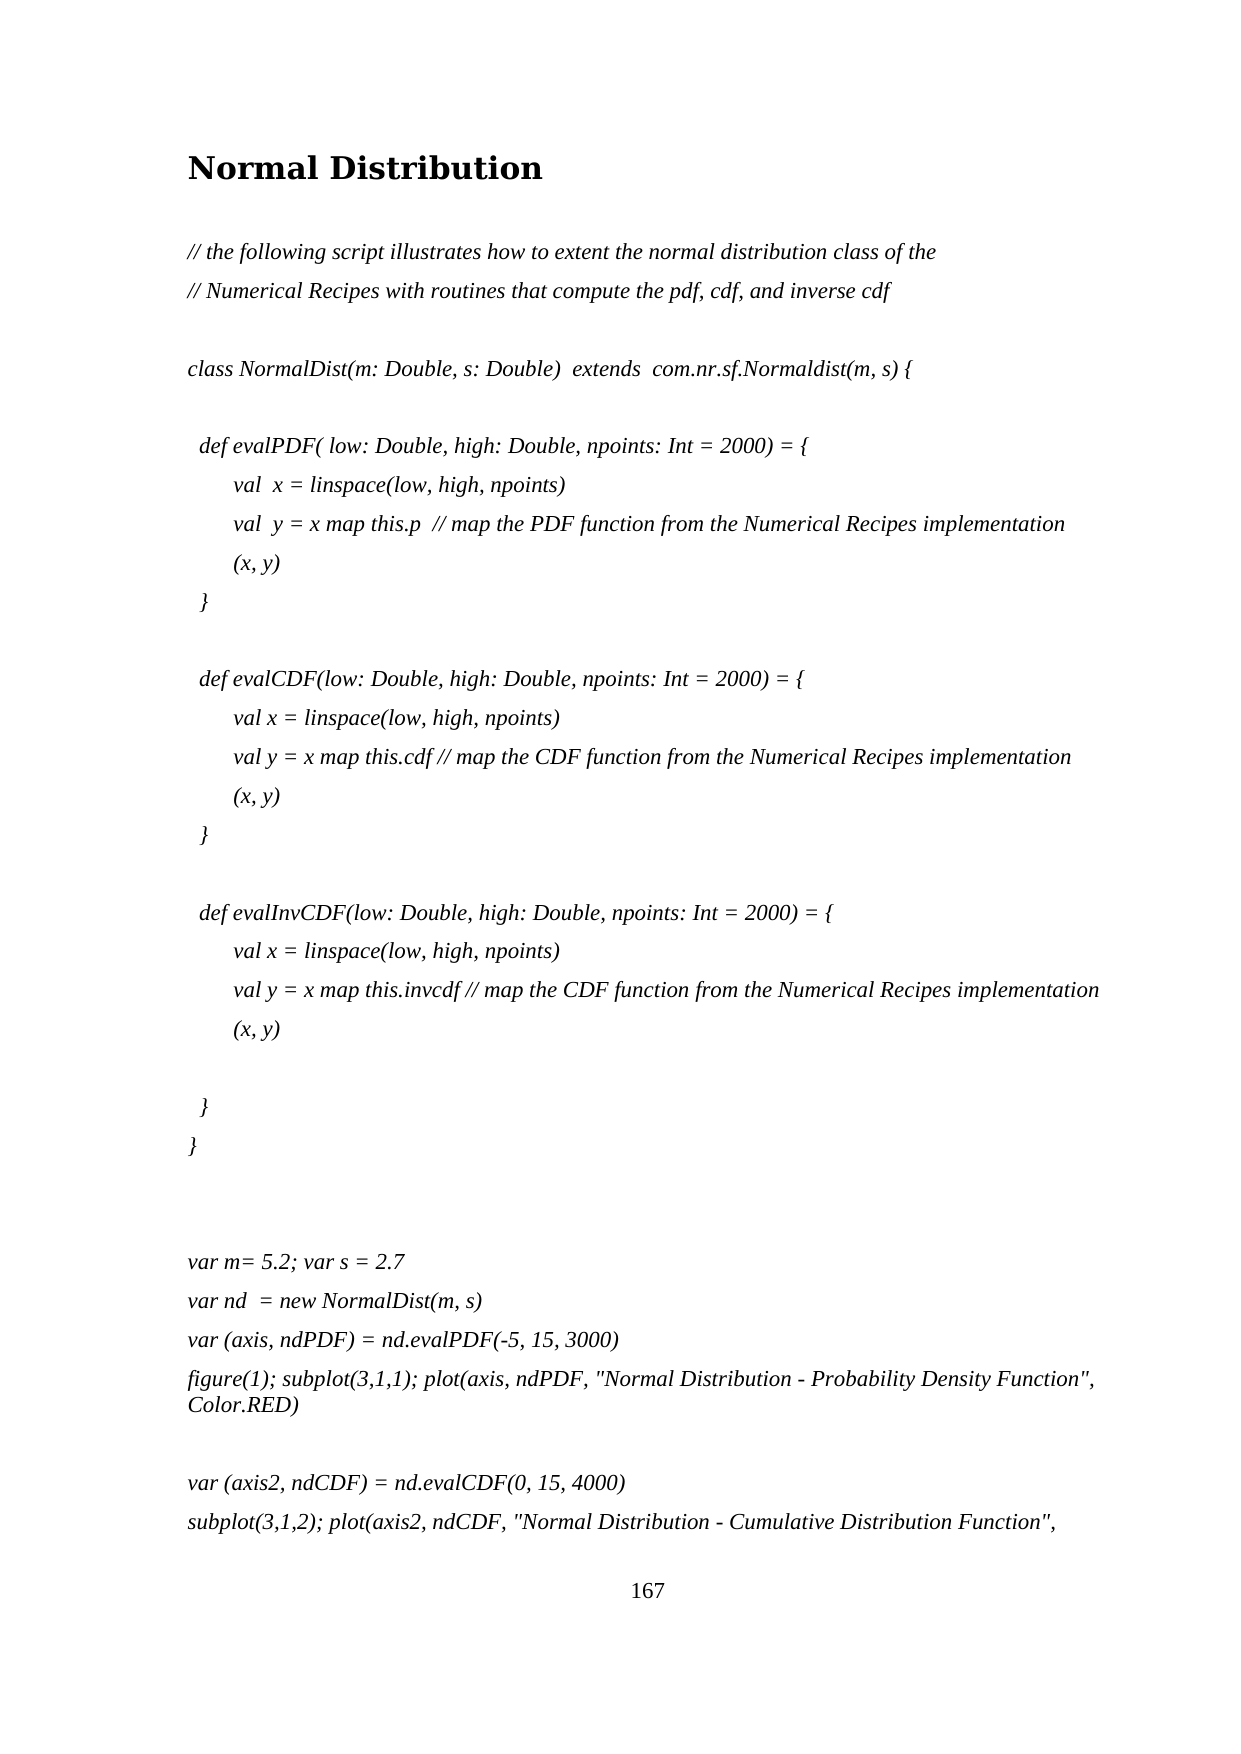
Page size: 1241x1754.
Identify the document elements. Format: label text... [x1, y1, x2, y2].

text figure(1); subplot(3,1,1); plot(axis, ndPDF, "Normal Distribution - Probability Density Function", Color.RED) [187, 1365, 1108, 1418]
text var (axis, ndPDF) = nd.evalPDF(-5, 15, 3000) [187, 1326, 1108, 1352]
text } [187, 1093, 1108, 1119]
text (x, y) [187, 549, 1108, 575]
text subplot(3,1,2); plot(axis2, ndCDF, "Normal Distribution - Cumulative Distribution Function", [187, 1508, 1108, 1534]
text } [187, 1132, 1108, 1158]
text var nd = new NormalDist(m, s) [187, 1287, 1108, 1313]
text } [187, 821, 1108, 847]
text val y = x map this.invcdf // map the CDF function from the Numerical Recipes implementation [187, 976, 1108, 1003]
text def evalCDF(low: Double, high: Double, npoints: Int = 2000) = { [187, 666, 1108, 692]
text // Numerical Recipes with routines that compute the pdf, cdf, and inverse cdf [187, 277, 1108, 303]
text } [187, 588, 1108, 614]
text def evalInvCDF(low: Double, high: Double, npoints: Int = 2000) = { [187, 899, 1108, 925]
subtitle Normal Distribution [187, 150, 1108, 187]
text val x = linspace(low, high, npoints) [187, 471, 1108, 498]
text (x, y) [187, 1015, 1108, 1042]
text val x = linspace(low, high, npoints) [187, 937, 1108, 964]
text (x, y) [187, 782, 1108, 808]
text // the following script illustrates how to extent the normal distribution class of the [187, 238, 1108, 264]
text val x = linspace(low, high, npoints) [187, 704, 1108, 731]
text def evalPDF( low: Double, high: Double, npoints: Int = 2000) = { [187, 432, 1108, 459]
text class NormalDist(m: Double, s: Double) extends com.nr.sf.Normaldist(m, s) { [187, 355, 1108, 381]
text val y = x map this.cdf // map the CDF function from the Numerical Recipes implementation [187, 743, 1108, 769]
text var m= 5.2; var s = 2.7 [187, 1248, 1108, 1275]
text val y = x map this.p // map the PDF function from the Numerical Recipes implementation [187, 510, 1108, 536]
text var (axis2, ndCDF) = nd.evalCDF(0, 15, 4000) [187, 1469, 1108, 1495]
